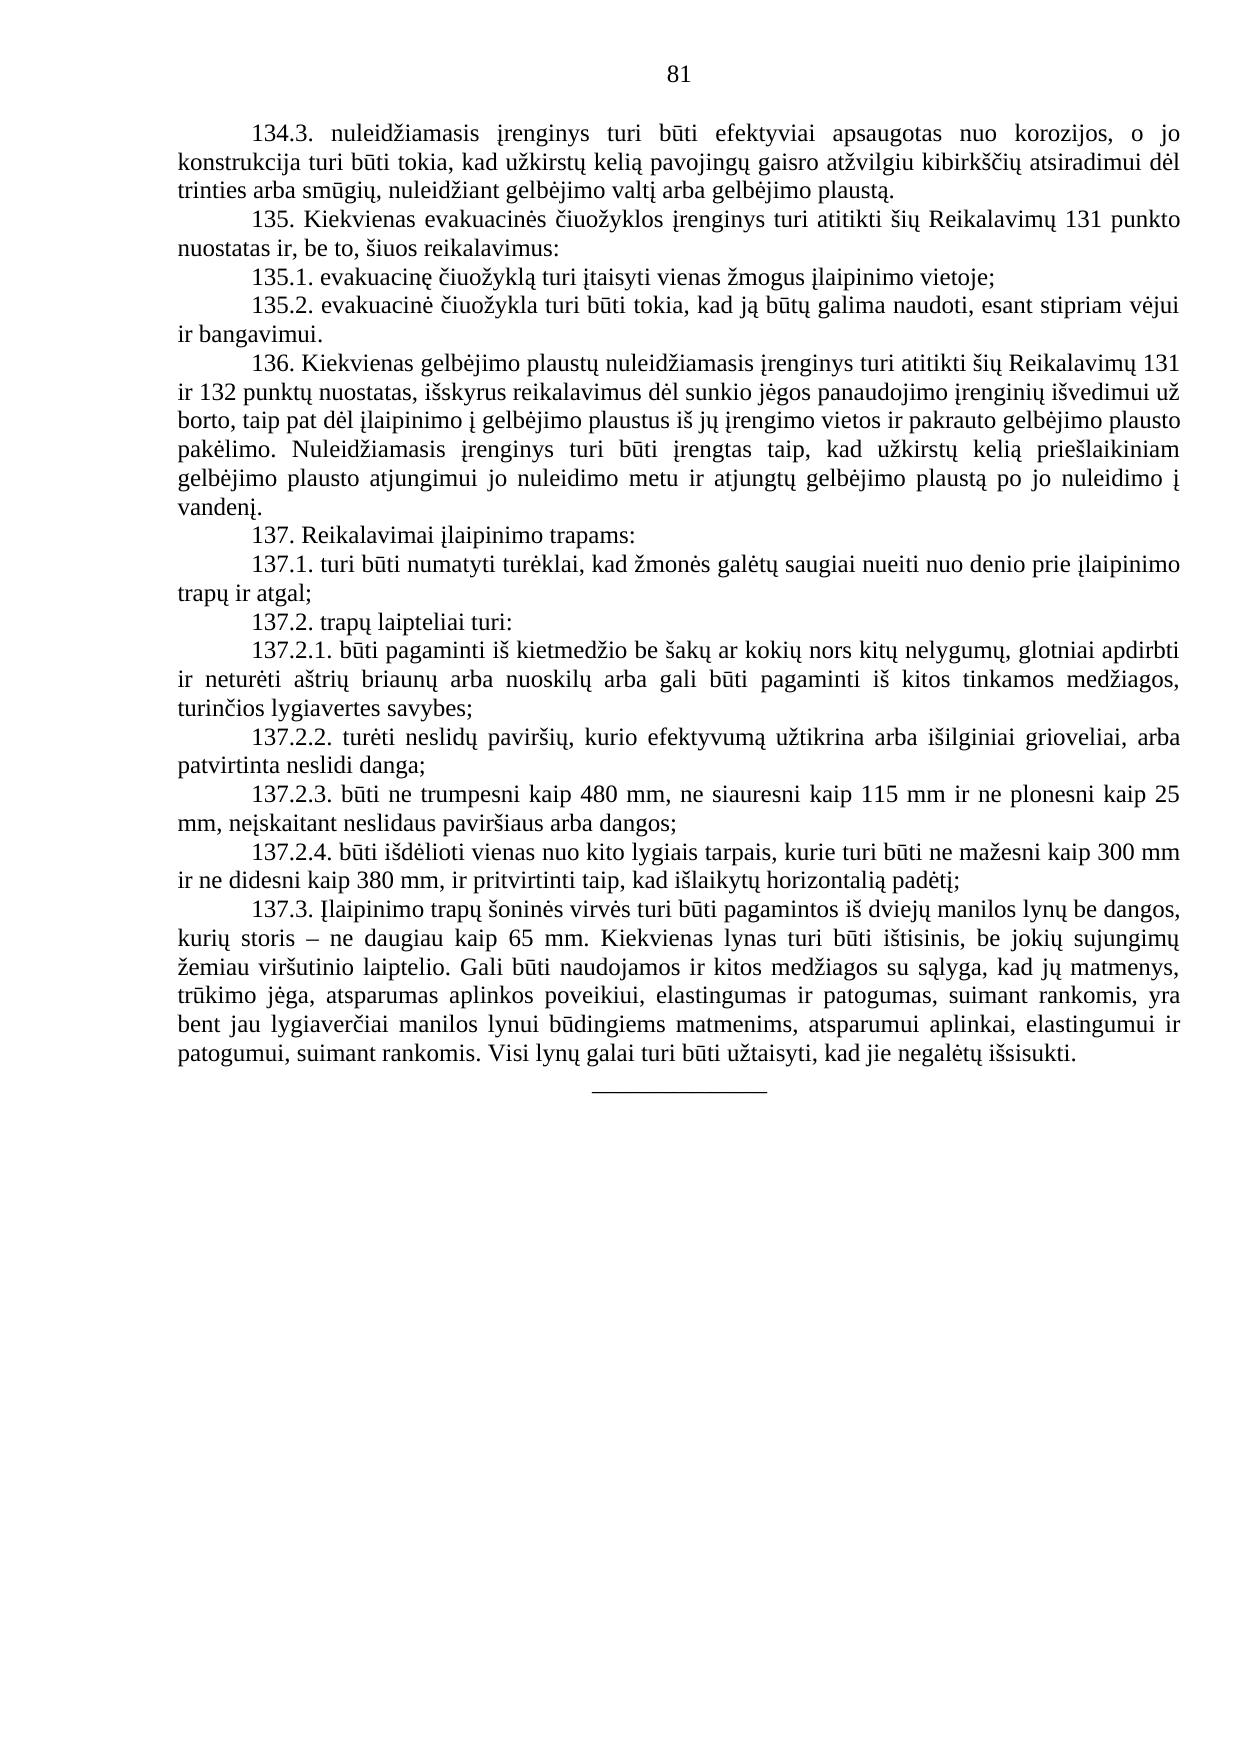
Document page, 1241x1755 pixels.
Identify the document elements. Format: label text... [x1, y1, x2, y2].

text 137.1. turi būti numatyti turėklai, kad žmonės galėtų saugiai nueiti nuo denio prie įlaipinimo trapų ir atgal; [177, 549, 1181, 607]
text 137.2.1. būti pagaminti iš kietmedžio be šakų ar kokių nors kitų nelygumų, glotniai apdirbti ir neturėti aštrių briaunų arba nuoskilų arba gali būti pagaminti iš kitos tinkamos medžiagos, turinčios lygiavertes savybes; [177, 636, 1181, 722]
text 137. Reikalavimai įlaipinimo trapams: [177, 521, 1181, 549]
text 136. Kiekvienas gelbėjimo plaustų nuleidžiamasis įrenginys turi atitikti šių Reikalavimų 131 ir 132 punktų nuostatas, išskyrus reikalavimus dėl sunkio jėgos panaudojimo įrenginių išvedimui už borto, taip pat dėl įlaipinimo į gelbėjimo plaustus iš jų įrengimo vietos ir pakrauto gelbėjimo plausto pakėlimo. Nuleidžiamasis įrenginys turi būti įrengtas taip, kad užkirstų kelią priešlaikiniam gelbėjimo plausto atjungimui jo nuleidimo metu ir atjungtų gelbėjimo plaustą po jo nuleidimo į vandenį. [177, 348, 1181, 521]
text ______________ [177, 1067, 1181, 1096]
text 134.3. nuleidžiamasis įrenginys turi būti efektyviai apsaugotas nuo korozijos, o jo konstrukcija turi būti tokia, kad užkirstų kelią pavojingų gaisro atžvilgiu kibirkščių atsiradimui dėl trinties arba smūgių, nuleidžiant gelbėjimo valtį arba gelbėjimo plaustą. [177, 118, 1181, 204]
text 137.2.2. turėti neslidų paviršių, kurio efektyvumą užtikrina arba išilginiai grioveliai, arba patvirtinta neslidi danga; [177, 722, 1181, 779]
text 135. Kiekvienas evakuacinės čiuožyklos įrenginys turi atitikti šių Reikalavimų 131 punkto nuostatas ir, be to, šiuos reikalavimus: [177, 204, 1181, 262]
text 137.2.4. būti išdėlioti vienas nuo kito lygiais tarpais, kurie turi būti ne mažesni kaip 300 mm ir ne didesni kaip 380 mm, ir pritvirtinti taip, kad išlaikytų horizontalią padėtį; [177, 837, 1181, 894]
text 137.2. trapų laipteliai turi: [177, 607, 1181, 636]
text 135.1. evakuacinę čiuožyklą turi įtaisyti vienas žmogus įlaipinimo vietoje; [177, 262, 1181, 291]
text 135.2. evakuacinė čiuožykla turi būti tokia, kad ją būtų galima naudoti, esant stipriam vėjui ir bangavimui. [177, 291, 1181, 348]
text 137.3. Įlaipinimo trapų šoninės virvės turi būti pagamintos iš dviejų manilos lynų be dangos, kurių storis – ne daugiau kaip 65 mm. Kiekvienas lynas turi būti ištisinis, be jokių sujungimų žemiau viršutinio laiptelio. Gali būti naudojamos ir kitos medžiagos su sąlyga, kad jų matmenys, trūkimo jėga, atsparumas aplinkos poveikiui, elastingumas ir patogumas, suimant rankomis, yra bent jau lygiaverčiai manilos lynui būdingiems matmenims, atsparumui aplinkai, elastingumui ir patogumui, suimant rankomis. Visi lynų galai turi būti užtaisyti, kad jie negalėtų išsisukti. [177, 894, 1181, 1067]
text 137.2.3. būti ne trumpesni kaip 480 mm, ne siauresni kaip 115 mm ir ne plonesni kaip 25 mm, neįskaitant neslidaus paviršiaus arba dangos; [177, 779, 1181, 837]
